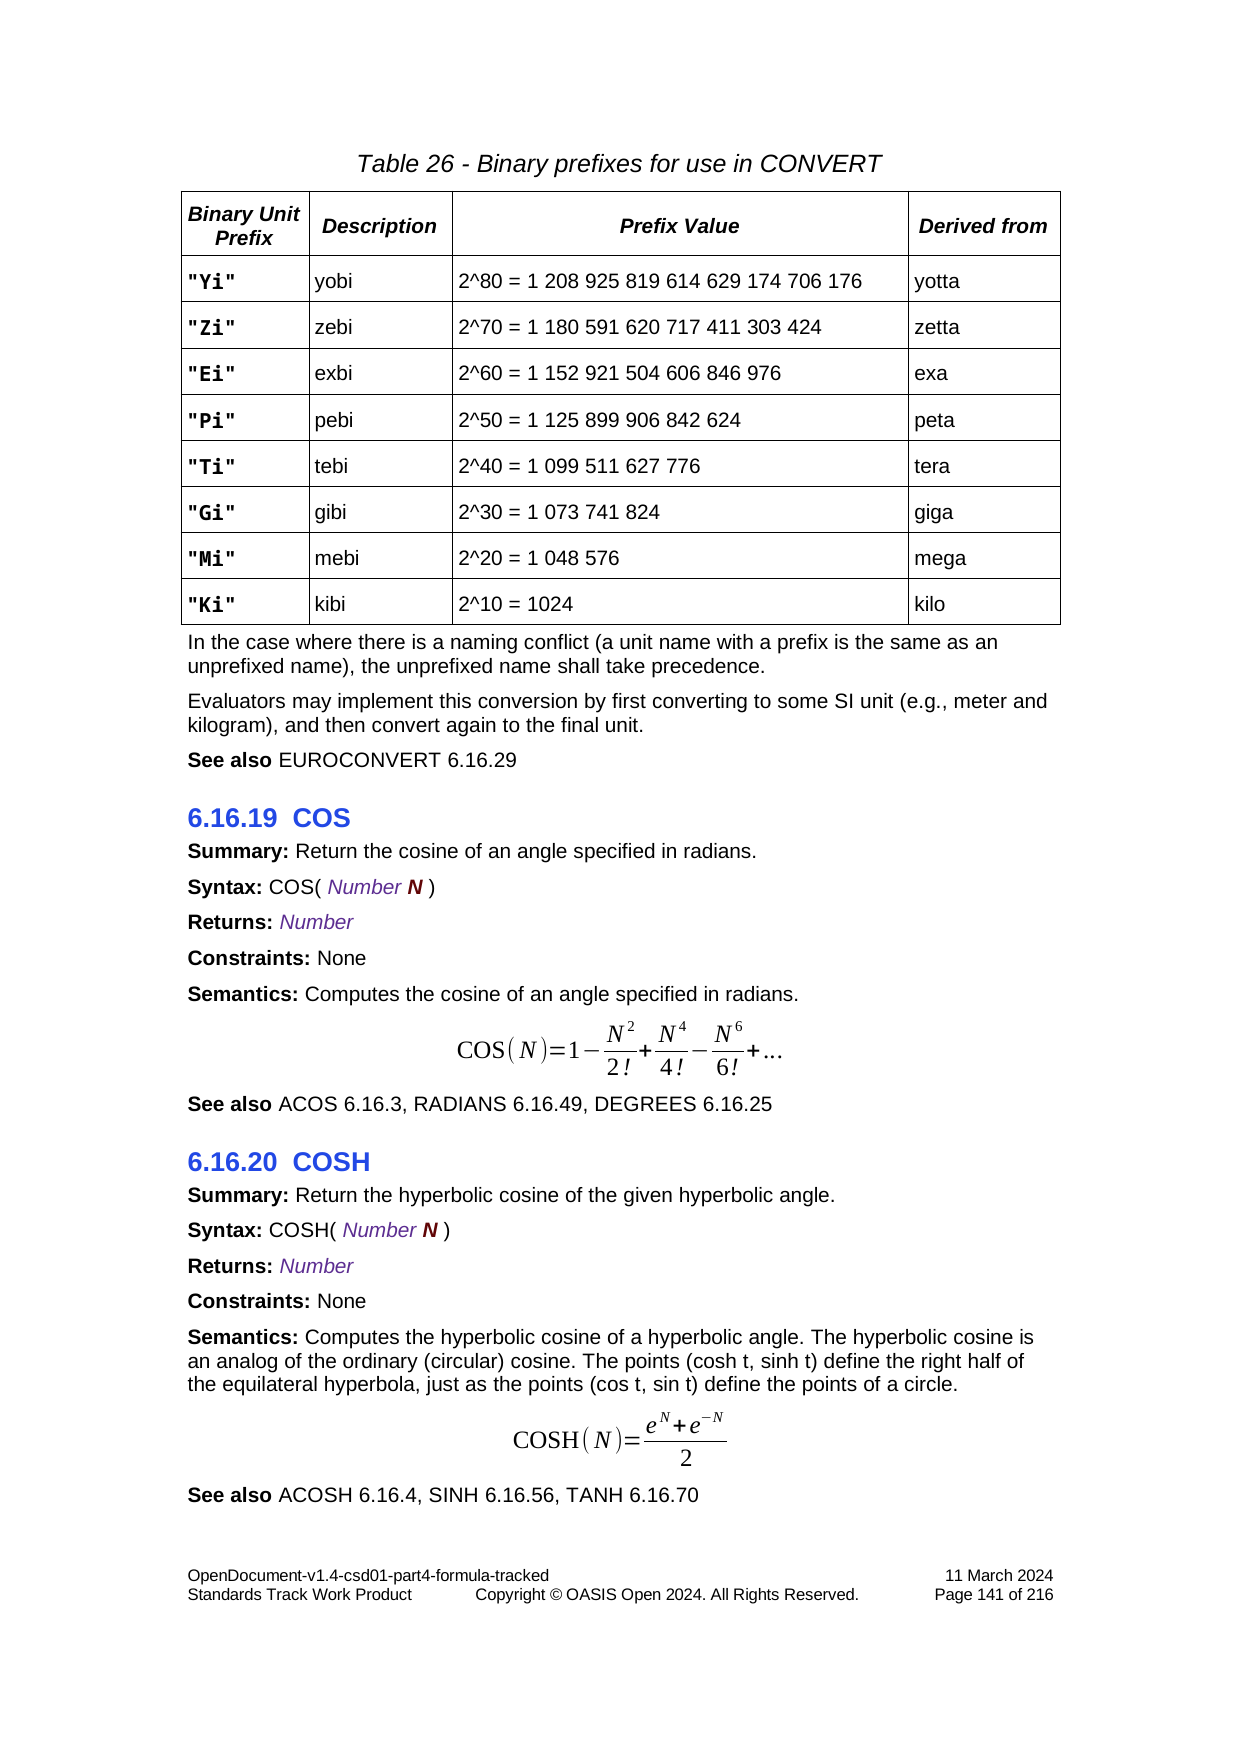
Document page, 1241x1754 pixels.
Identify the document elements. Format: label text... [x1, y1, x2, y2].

table_cell "Gi" [182, 487, 309, 532]
table_cell "Mi" [182, 533, 309, 578]
table_cell zebi [310, 302, 452, 347]
text See also EUROCONVERT 6.16.29 [187, 749, 1053, 772]
table_cell "Yi" [182, 256, 309, 301]
table_header Prefix Value [453, 192, 908, 255]
table_cell 2^40 = 1 099 511 627 776 [453, 441, 908, 486]
table_cell kibi [310, 579, 452, 624]
table_header Description [310, 192, 452, 255]
text Constraints: None [187, 1290, 1053, 1313]
text In the case where there is a naming conflict (a unit name with a prefix is the same as an unprefixed name), the unprefixed name shall take precedence. [187, 631, 1053, 678]
table_cell yotta [909, 256, 1060, 301]
text See also ACOSH 6.16.4, SINH 6.16.56, TANH 6.16.70 [187, 1483, 1053, 1507]
table_cell "Ki" [182, 579, 309, 624]
text Syntax: COS( Number N ) [187, 875, 1053, 899]
table_cell 2^20 = 1 048 576 [453, 533, 908, 578]
text Syntax: COSH( Number N ) [187, 1219, 1053, 1242]
table_cell "Ei" [182, 349, 309, 394]
table_cell "Pi" [182, 395, 309, 440]
table_cell yobi [310, 256, 452, 301]
table_cell exa [909, 349, 1060, 394]
table_cell tera [909, 441, 1060, 486]
table_cell pebi [310, 395, 452, 440]
table_cell zetta [909, 302, 1060, 347]
text Evaluators may implement this conversion by first converting to some SI unit (e.g., meter and kilogram), and then convert again to the final unit. [187, 690, 1053, 737]
table_cell exbi [310, 349, 452, 394]
table_cell mebi [310, 533, 452, 578]
table_cell 2^70 = 1 180 591 620 717 411 303 424 [453, 302, 908, 347]
table_header Derived from [909, 192, 1060, 255]
text Constraints: None [187, 946, 1053, 970]
subtitle COSH [187, 1147, 1053, 1177]
table_cell gibi [310, 487, 452, 532]
table_cell mega [909, 533, 1060, 578]
text Table 26 - Binary prefixes for use in CONVERT [187, 150, 1053, 178]
text Returns: Number [187, 911, 1053, 934]
text Returns: Number [187, 1254, 1053, 1278]
table_cell "Zi" [182, 302, 309, 347]
table_cell "Ti" [182, 441, 309, 486]
table_cell 2^10 = 1024 [453, 579, 908, 624]
table_cell 2^30 = 1 073 741 824 [453, 487, 908, 532]
text Semantics: Computes the hyperbolic cosine of a hyperbolic angle. The hyperbolic cosine is an analog of the ordinary (circular) cosine. The points (cosh t, sinh t) define the right half of the equilateral hyperbola, just as the points (cos t, sin t) define the points of a circle. [187, 1326, 1053, 1396]
table_cell kilo [909, 579, 1060, 624]
text Summary: Return the cosine of an angle specified in radians. [187, 839, 1053, 863]
table_cell 2^60 = 1 152 921 504 606 846 976 [453, 349, 908, 394]
text See also ACOS 6.16.3, RADIANS 6.16.49, DEGREES 6.16.25 [187, 1092, 1053, 1116]
subtitle COS [187, 803, 1053, 833]
table_cell tebi [310, 441, 452, 486]
text Semantics: Computes the cosine of an angle specified in radians. [187, 982, 1053, 1006]
text Summary: Return the hyperbolic cosine of the given hyperbolic angle. [187, 1183, 1053, 1207]
table_cell 2^50 = 1 125 899 906 842 624 [453, 395, 908, 440]
table_header Binary Unit Prefix [182, 192, 309, 255]
table_cell 2^80 = 1 208 925 819 614 629 174 706 176 [453, 256, 908, 301]
table_cell giga [909, 487, 1060, 532]
table_cell peta [909, 395, 1060, 440]
